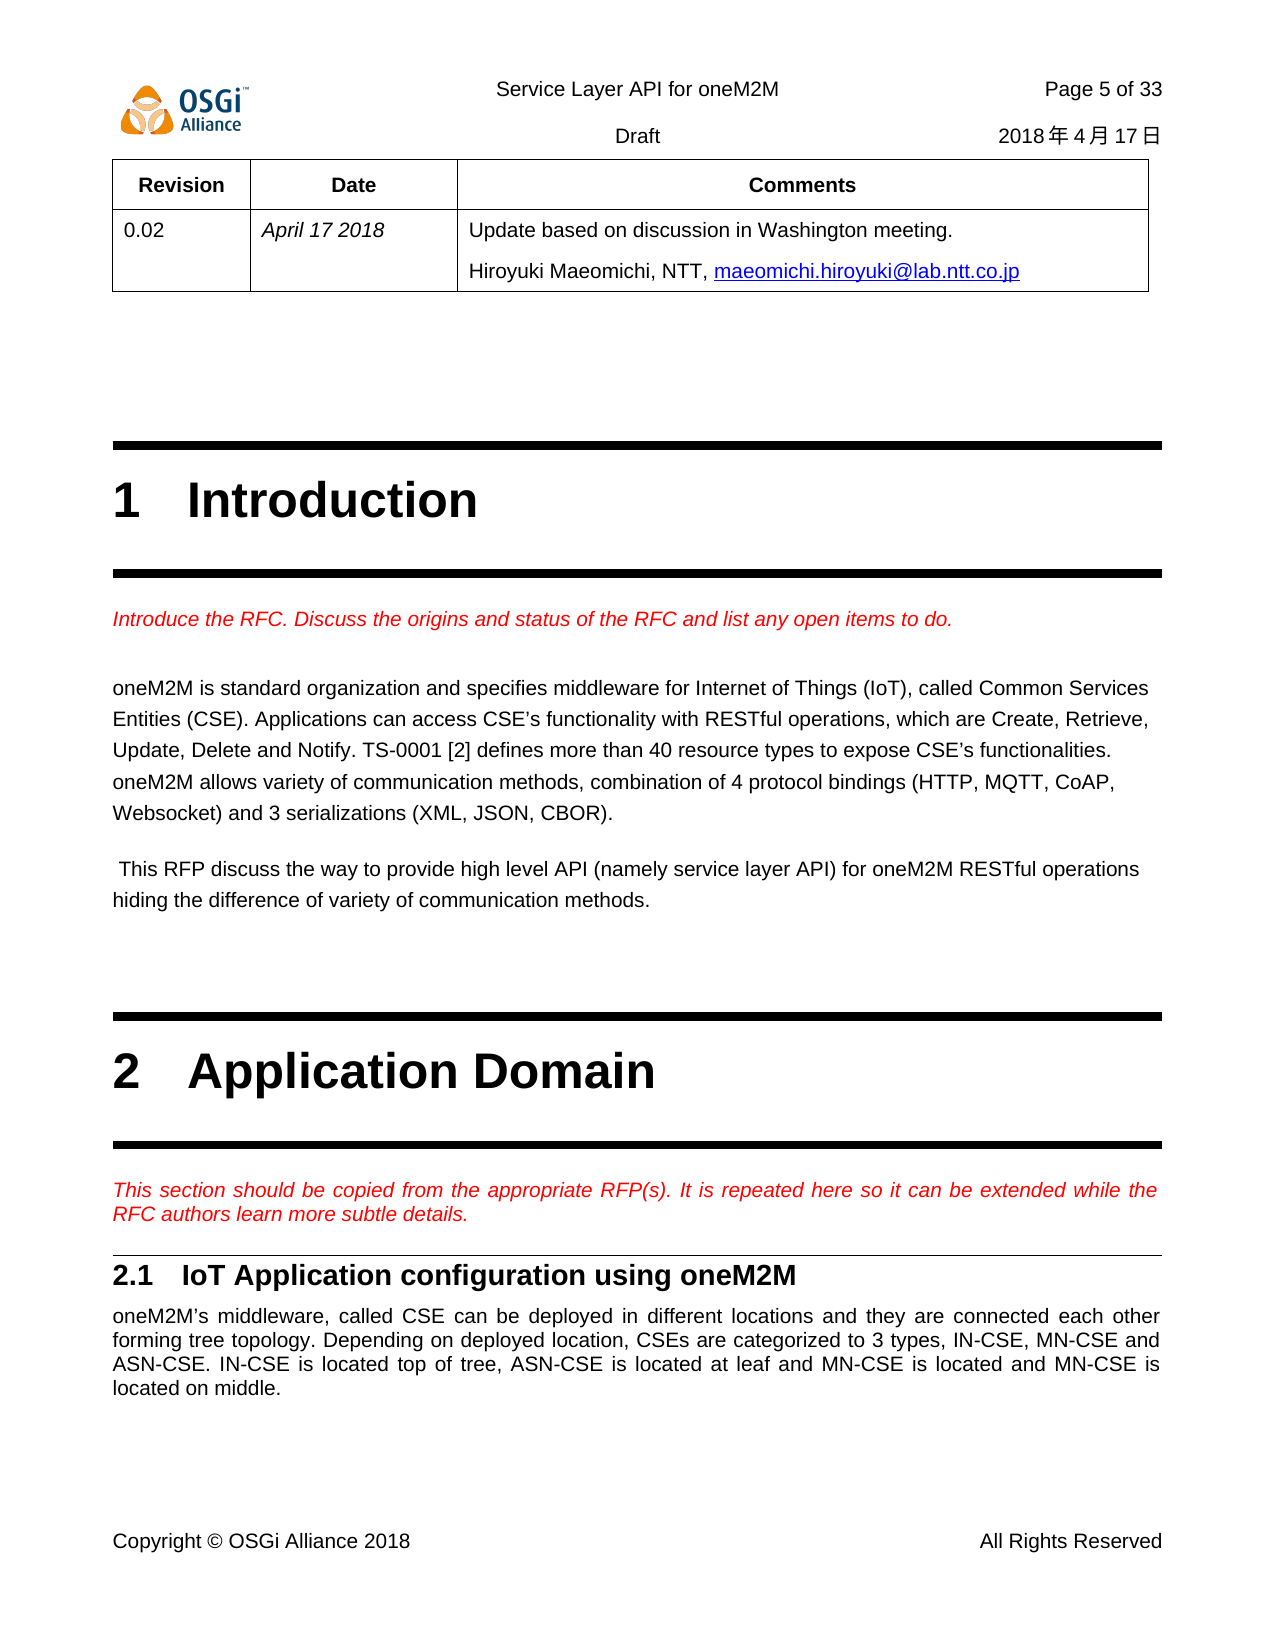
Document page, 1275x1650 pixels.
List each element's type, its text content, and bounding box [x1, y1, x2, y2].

text oneM2M’s middleware, called CSE can be deployed in different locations and they are connected each other forming tree topology. Depending on deployed location, CSEs are categorized to 3 types, IN-CSE, MN-CSE and ASN-CSE. IN-CSE is located top of tree, ASN-CSE is located at leaf and MN-CSE is located and MN-CSE is located on middle. [112, 1304, 1162, 1400]
table_header Comments [458, 160, 1148, 209]
table_cell April 17 2018 [251, 210, 457, 291]
table_cell Update based on discussion in Washington meeting. Hiroyuki Maeomichi, NTT, maeomichi.hiroyuki@lab.ntt.co.jp [458, 210, 1148, 291]
table_header Revision [113, 160, 250, 209]
text oneM2M is standard organization and specifies middleware for Internet of Things (IoT), called Common Services Entities (CSE). Applications can access CSE’s functionality with RESTful operations, which are Create, Retrieve, Update, Delete and Notify. TS-0001 [2] defines more than 40 resource types to expose CSE’s functionalities. oneM2M allows variety of communication methods, combination of 4 protocol bindings (HTTP, MQTT, CoAP, Websocket) and 3 serializations (XML, JSON, CBOR). [112, 668, 1162, 825]
subtitle Introduction [112, 442, 1162, 578]
picture [113, 78, 257, 142]
text Introduce the RFC. Discuss the origins and status of the RFC and list any open items to do. [112, 607, 1162, 631]
subtitle Application Domain [112, 1013, 1162, 1149]
text This RFP discuss the way to provide high level API (namely service layer API) for oneM2M RESTful operations hiding the difference of variety of communication methods. [112, 850, 1162, 912]
subtitle IoT Application configuration using oneM2M [112, 1256, 1162, 1292]
table_header Date [251, 160, 457, 209]
text This section should be copied from the appropriate RFP(s). It is repeated here so it can be extended while the RFC authors learn more subtle details. [112, 1178, 1162, 1226]
table_cell 0.02 [113, 210, 250, 291]
